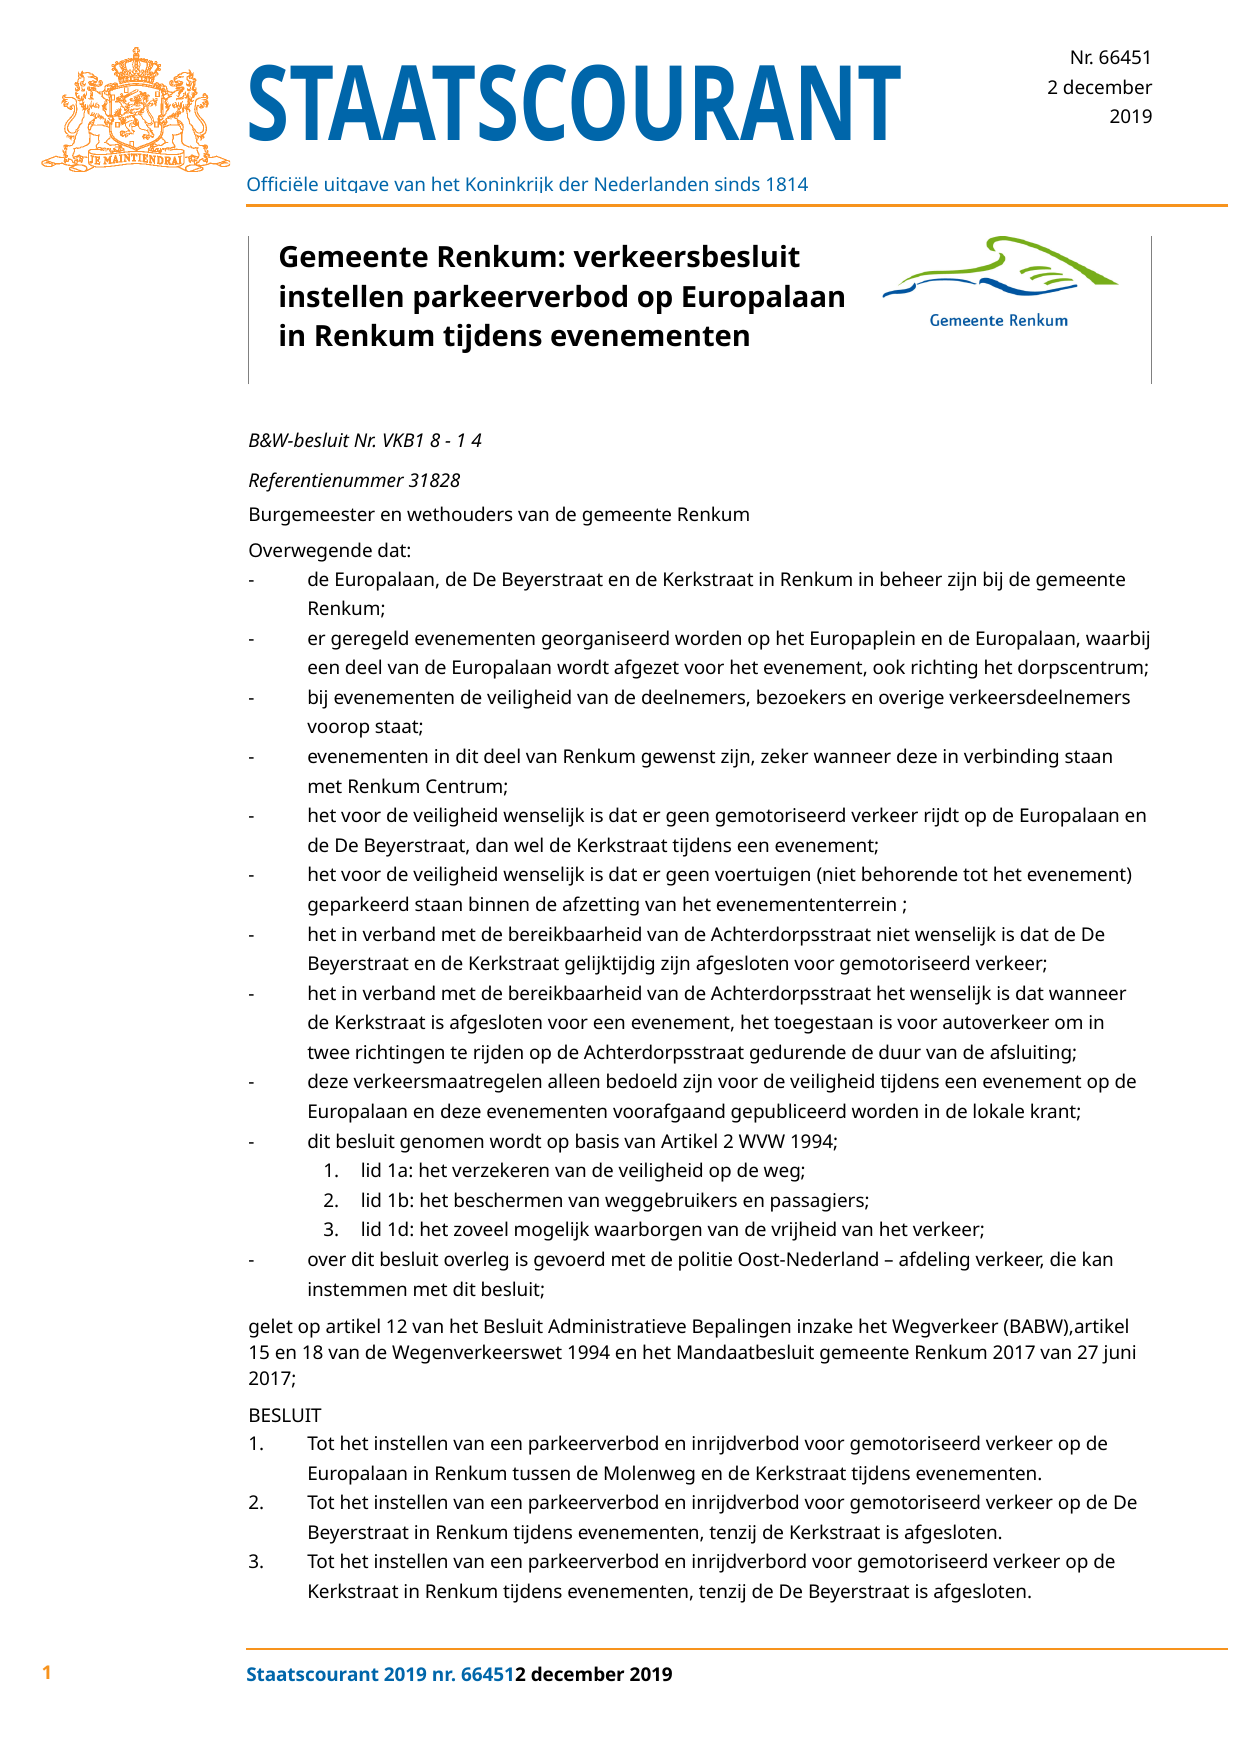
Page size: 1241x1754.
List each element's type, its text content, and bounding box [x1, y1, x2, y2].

list lid 1d: het zoveel mogelijk waarborgen van de vrijheid van het verkeer; [323, 1217, 1152, 1242]
list lid 1b: het beschermen van weggebruikers en passagiers; [323, 1187, 1152, 1213]
list over dit besluit overleg is gevoerd met de politie Oost-Nederland – afdeling verkeer, die kan instemmen met dit besluit; [248, 1246, 1152, 1302]
text B&W-besluit Nr. VKB1 8 - 1 4 [248, 427, 1152, 453]
picture [41, 47, 231, 172]
picture [882, 236, 1119, 326]
list dit besluit genomen wordt op basis van Artikel 2 WVW 1994; [248, 1128, 1152, 1154]
list het in verband met de bereikbaarheid van de Achterdorpsstraat niet wenselijk is dat de De Beyerstraat en de Kerkstraat gelijktijdig zijn afgesloten voor gemotoriseerd verkeer; [248, 921, 1152, 976]
list het voor de veiligheid wenselijk is dat er geen gemotoriseerd verkeer rijdt op de Europalaan en de De Beyerstraat, dan wel de Kerkstraat tijdens een evenement; [248, 802, 1152, 858]
table_header Gemeente Renkum: verkeersbesluit instellen parkeerverbod op Europalaan in Renkum tijdens evenementen [249, 236, 850, 384]
list deze verkeersmaatregelen alleen bedoeld zijn voor de veiligheid tijdens een evenement op de Europalaan en deze evenementen voorafgaand gepubliceerd worden in de lokale krant; [248, 1069, 1152, 1124]
list lid 1a: het verzekeren van de veiligheid op de weg; [323, 1157, 1152, 1183]
table_header [850, 236, 1151, 384]
text Burgemeester en wethouders van de gemeente Renkum [248, 501, 1152, 527]
list evenementen in dit deel van Renkum gewenst zijn, zeker wanneer deze in verbinding staan met Renkum Centrum; [248, 743, 1152, 799]
text Referentienummer 31828 [248, 467, 1152, 492]
list Tot het instellen van een parkeerverbod en inrijdverbod voor gemotoriseerd verkeer op de De Beyerstraat in Renkum tijdens evenementen, tenzij de Kerkstraat is afgesloten. [248, 1489, 1152, 1545]
text gelet op artikel 12 van het Besluit Administratieve Bepalingen inzake het Wegverkeer (BABW),artikel 15 en 18 van de Wegenverkeerswet 1994 en het Mandaatbesluit gemeente Renkum 2017 van 27 juni 2017; [248, 1314, 1152, 1391]
list Tot het instellen van een parkeerverbod en inrijdverbod voor gemotoriseerd verkeer op de Europalaan in Renkum tussen de Molenweg en de Kerkstraat tijdens evenementen. [248, 1430, 1152, 1486]
list het voor de veiligheid wenselijk is dat er geen voertuigen (niet behorende tot het evenement) geparkeerd staan binnen de afzetting van het evenemententerrein ; [248, 862, 1152, 917]
text BESLUIT [248, 1402, 1152, 1428]
list het in verband met de bereikbaarheid van de Achterdorpsstraat het wenselijk is dat wanneer de Kerkstraat is afgesloten voor een evenement, het toegestaan is voor autoverkeer om in twee richtingen te rijden op de Achterdorpsstraat gedurende de duur van de afsluiting; [248, 980, 1152, 1065]
list bij evenementen de veiligheid van de deelnemers, bezoekers en overige verkeersdeelnemers voorop staat; [248, 684, 1152, 739]
list Tot het instellen van een parkeerverbod en inrijdverbord voor gemotoriseerd verkeer op de Kerkstraat in Renkum tijdens evenementen, tenzij de De Beyerstraat is afgesloten. [248, 1548, 1152, 1604]
text Overwegende dat: [248, 537, 1152, 563]
list er geregeld evenementen georganiseerd worden op het Europaplein en de Europalaan, waarbij een deel van de Europalaan wordt afgezet voor het evenement, ook richting het dorpscentrum; [248, 625, 1152, 680]
list de Europalaan, de De Beyerstraat en de Kerkstraat in Renkum in beheer zijn bij de gemeente Renkum; [248, 566, 1152, 621]
